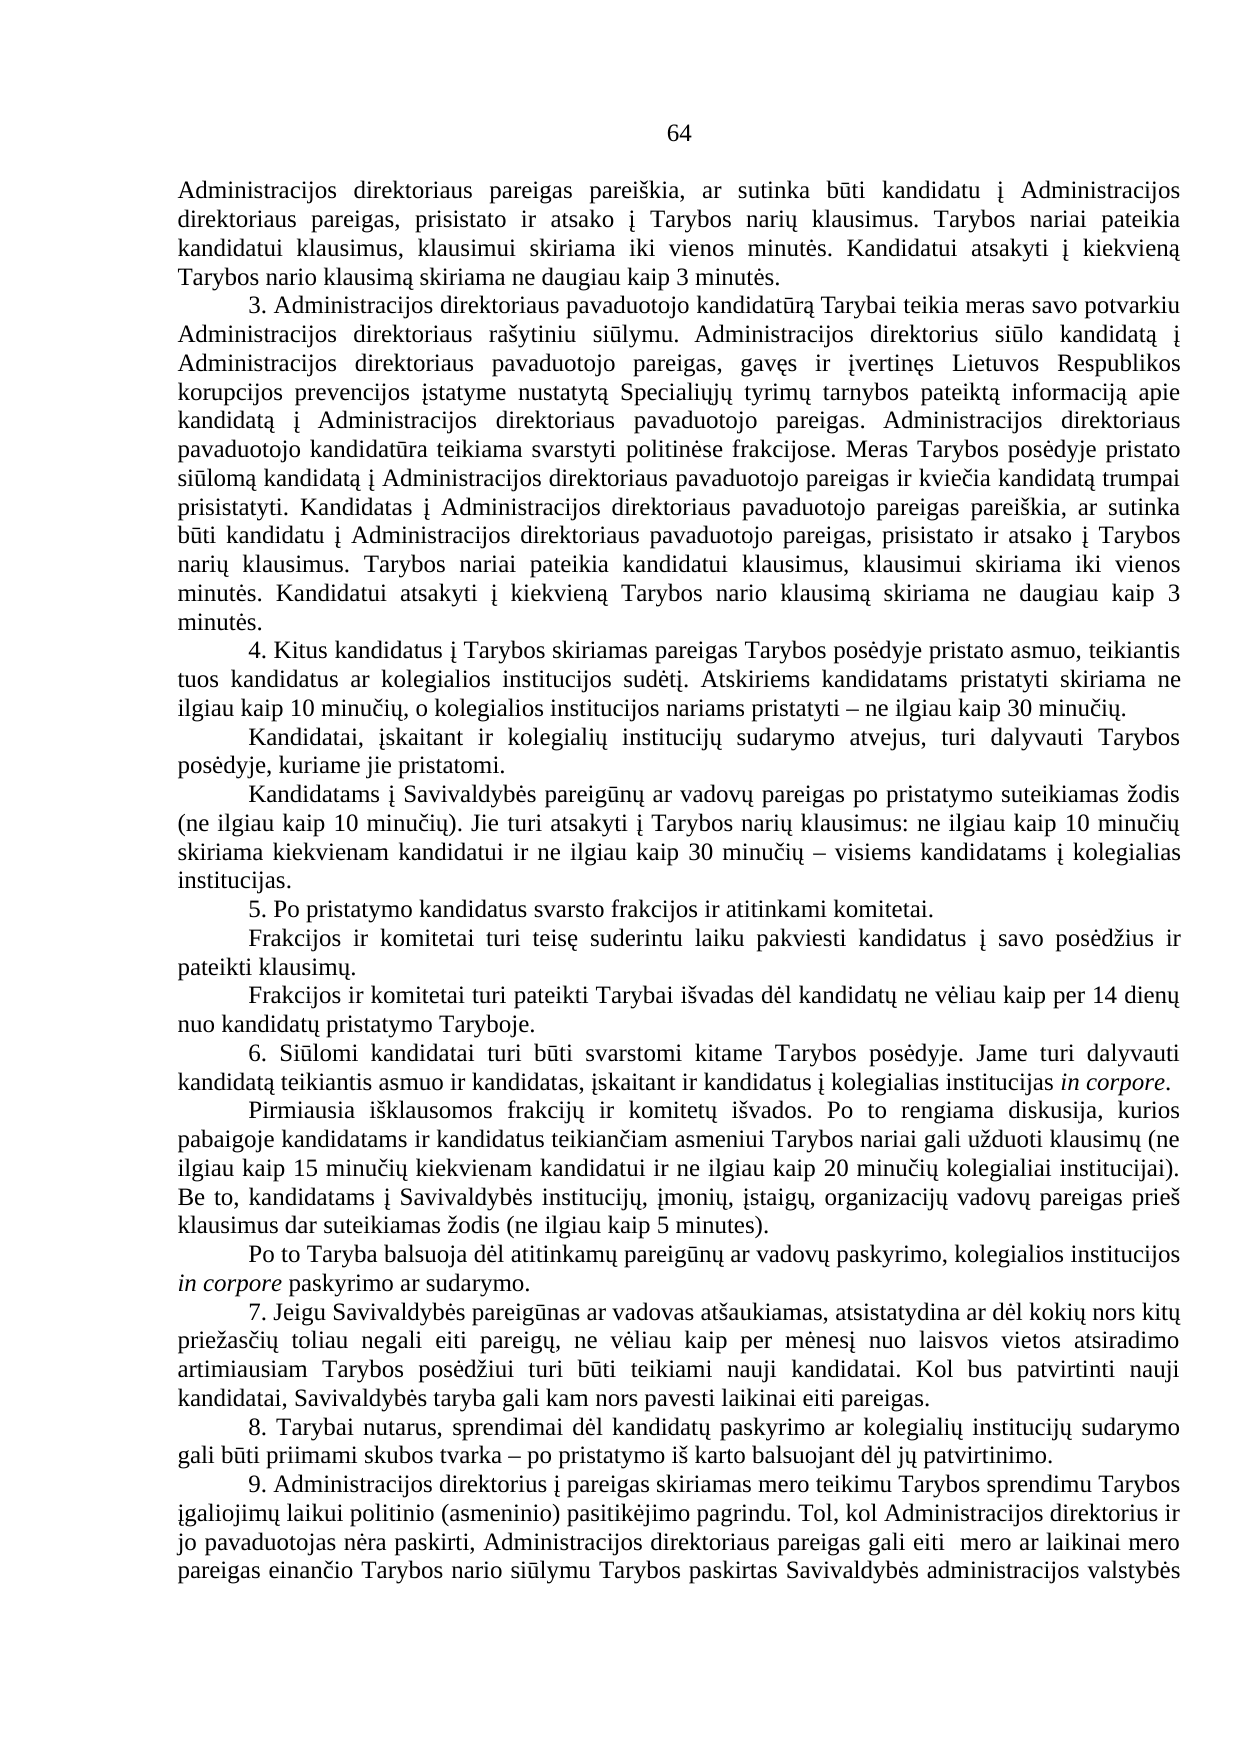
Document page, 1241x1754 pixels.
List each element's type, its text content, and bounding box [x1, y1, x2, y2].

text Po to Taryba balsuoja dėl atitinkamų pareigūnų ar vadovų paskyrimo, kolegialios institucijos in corpore paskyrimo ar sudarymo. [177, 1239, 1181, 1297]
text 5. Po pristatymo kandidatus svarsto frakcijos ir atitinkami komitetai. [177, 894, 1181, 923]
text 7. Jeigu Savivaldybės pareigūnas ar vadovas atšaukiamas, atsistatydina ar dėl kokių nors kitų priežasčių toliau negali eiti pareigų, ne vėliau kaip per mėnesį nuo laisvos vietos atsiradimo artimiausiam Tarybos posėdžiui turi būti teikiami nauji kandidatai. Kol bus patvirtinti nauji kandidatai, Savivaldybės taryba gali kam nors pavesti laikinai eiti pareigas. [177, 1297, 1181, 1412]
text 3. Administracijos direktoriaus pavaduotojo kandidatūrą Tarybai teikia meras savo potvarkiu Administracijos direktoriaus rašytiniu siūlymu. Administracijos direktorius siūlo kandidatą į Administracijos direktoriaus pavaduotojo pareigas, gavęs ir įvertinęs Lietuvos Respublikos korupcijos prevencijos įstatyme nustatytą Specialiųjų tyrimų tarnybos pateiktą informaciją apie kandidatą į Administracijos direktoriaus pavaduotojo pareigas. Administracijos direktoriaus pavaduotojo kandidatūra teikiama svarstyti politinėse frakcijose. Meras Tarybos posėdyje pristato siūlomą kandidatą į Administracijos direktoriaus pavaduotojo pareigas ir kviečia kandidatą trumpai prisistatyti. Kandidatas į Administracijos direktoriaus pavaduotojo pareigas pareiškia, ar sutinka būti kandidatu į Administracijos direktoriaus pavaduotojo pareigas, prisistato ir atsako į Tarybos narių klausimus. Tarybos nariai pateikia kandidatui klausimus, klausimui skiriama iki vienos minutės. Kandidatui atsakyti į kiekvieną Tarybos nario klausimą skiriama ne daugiau kaip 3 minutės. [177, 291, 1181, 636]
text Administracijos direktoriaus pareigas pareiškia, ar sutinka būti kandidatu į Administracijos direktoriaus pareigas, prisistato ir atsako į Tarybos narių klausimus. Tarybos nariai pateikia kandidatui klausimus, klausimui skiriama iki vienos minutės. Kandidatui atsakyti į kiekvieną Tarybos nario klausimą skiriama ne daugiau kaip 3 minutės. [177, 176, 1181, 291]
text 6. Siūlomi kandidatai turi būti svarstomi kitame Tarybos posėdyje. Jame turi dalyvauti kandidatą teikiantis asmuo ir kandidatas, įskaitant ir kandidatus į kolegialias institucijas in corpore. [177, 1038, 1181, 1096]
text 9. Administracijos direktorius į pareigas skiriamas mero teikimu Tarybos sprendimu Tarybos įgaliojimų laikui politinio (asmeninio) pasitikėjimo pagrindu. Tol, kol Administracijos direktorius ir jo pavaduotojas nėra paskirti, Administracijos direktoriaus pareigas gali eiti mero ar laikinai mero pareigas einančio Tarybos nario siūlymu Tarybos paskirtas Savivaldybės administracijos valstybės [177, 1469, 1181, 1584]
text Kandidatams į Savivaldybės pareigūnų ar vadovų pareigas po pristatymo suteikiamas žodis (ne ilgiau kaip 10 minučių). Jie turi atsakyti į Tarybos narių klausimus: ne ilgiau kaip 10 minučių skiriama kiekvienam kandidatui ir ne ilgiau kaip 30 minučių – visiems kandidatams į kolegialias institucijas. [177, 779, 1181, 894]
text Kandidatai, įskaitant ir kolegialių institucijų sudarymo atvejus, turi dalyvauti Tarybos posėdyje, kuriame jie pristatomi. [177, 722, 1181, 779]
text 8. Tarybai nutarus, sprendimai dėl kandidatų paskyrimo ar kolegialių institucijų sudarymo gali būti priimami skubos tvarka – po pristatymo iš karto balsuojant dėl jų patvirtinimo. [177, 1412, 1181, 1469]
text 4. Kitus kandidatus į Tarybos skiriamas pareigas Tarybos posėdyje pristato asmuo, teikiantis tuos kandidatus ar kolegialios institucijos sudėtį. Atskiriems kandidatams pristatyti skiriama ne ilgiau kaip 10 minučių, o kolegialios institucijos nariams pristatyti – ne ilgiau kaip 30 minučių. [177, 636, 1181, 722]
text Frakcijos ir komitetai turi pateikti Tarybai išvadas dėl kandidatų ne vėliau kaip per 14 dienų nuo kandidatų pristatymo Taryboje. [177, 981, 1181, 1038]
text Pirmiausia išklausomos frakcijų ir komitetų išvados. Po to rengiama diskusija, kurios pabaigoje kandidatams ir kandidatus teikiančiam asmeniui Tarybos nariai gali užduoti klausimų (ne ilgiau kaip 15 minučių kiekvienam kandidatui ir ne ilgiau kaip 20 minučių kolegialiai institucijai). Be to, kandidatams į Savivaldybės institucijų, įmonių, įstaigų, organizacijų vadovų pareigas prieš klausimus dar suteikiamas žodis (ne ilgiau kaip 5 minutes). [177, 1096, 1181, 1239]
text Frakcijos ir komitetai turi teisę suderintu laiku pakviesti kandidatus į savo posėdžius ir pateikti klausimų. [177, 923, 1181, 981]
